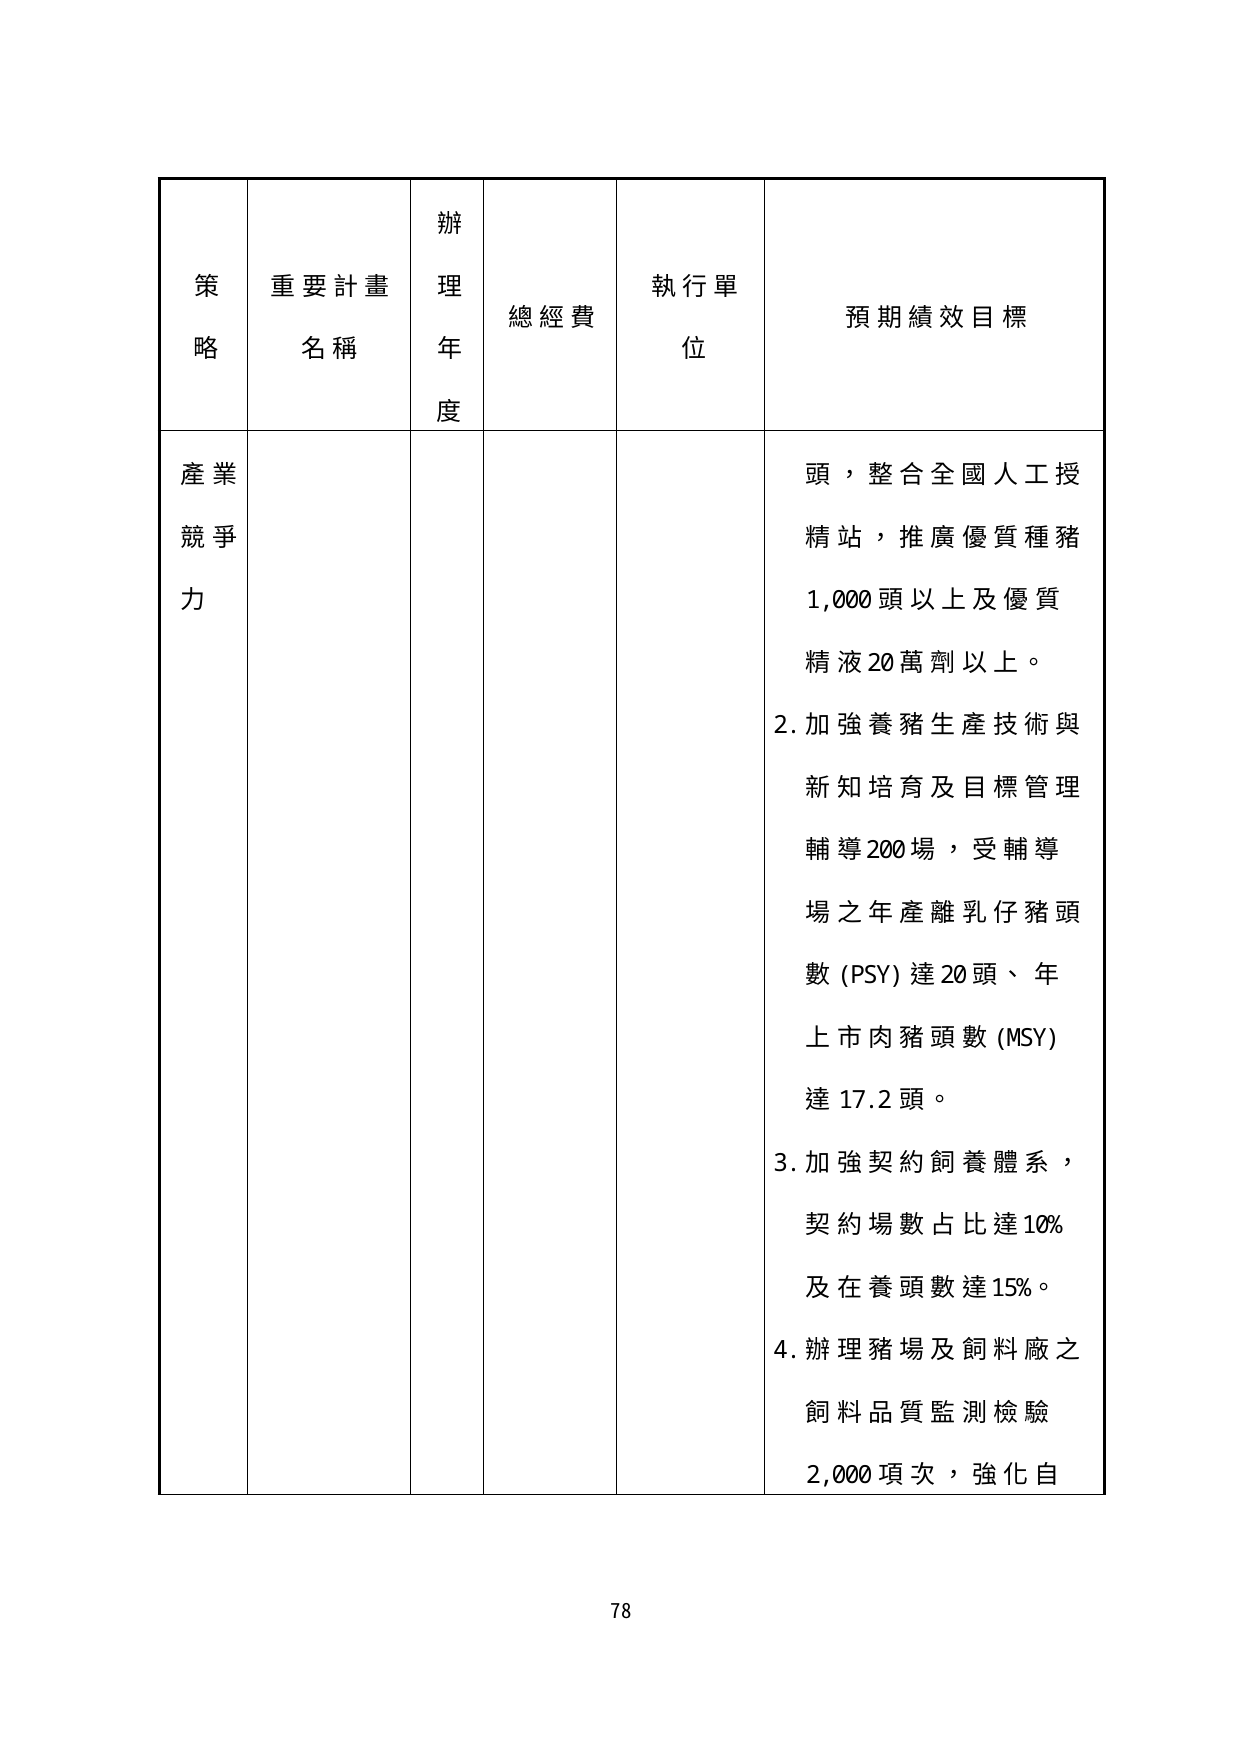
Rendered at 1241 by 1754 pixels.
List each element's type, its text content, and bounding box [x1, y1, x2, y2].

table_header 策略 [161, 180, 247, 430]
table_header 辦理年度 [411, 180, 483, 430]
table_header 總經費 [484, 180, 616, 430]
table_header 重要計畫名稱 [248, 180, 410, 430]
table_header 執行單位 [617, 180, 764, 430]
table_header 預期績效目標 [765, 180, 1103, 430]
table_cell [248, 431, 410, 1494]
table_cell [617, 431, 764, 1494]
table_cell 產業競爭力 [161, 431, 247, 1494]
table_cell 頭，整合全國人工授精站，推廣優質種豬1,000頭以上及優質精液20萬劑以上。 2.加強養豬生產技術與新知培育及目標管理輔導200場，受輔導場之年產離乳仔豬頭數(PSY)達20頭、年上市肉豬頭數(MSY)達17.2頭。 3.加強契約飼養體系，契約場數占比達10%及在養頭數達15%。 4.辦理豬場及飼料廠之飼料品質監測檢驗2,000項次，強化自 [765, 431, 1103, 1494]
table_cell [411, 431, 483, 1494]
table_cell [484, 431, 616, 1494]
